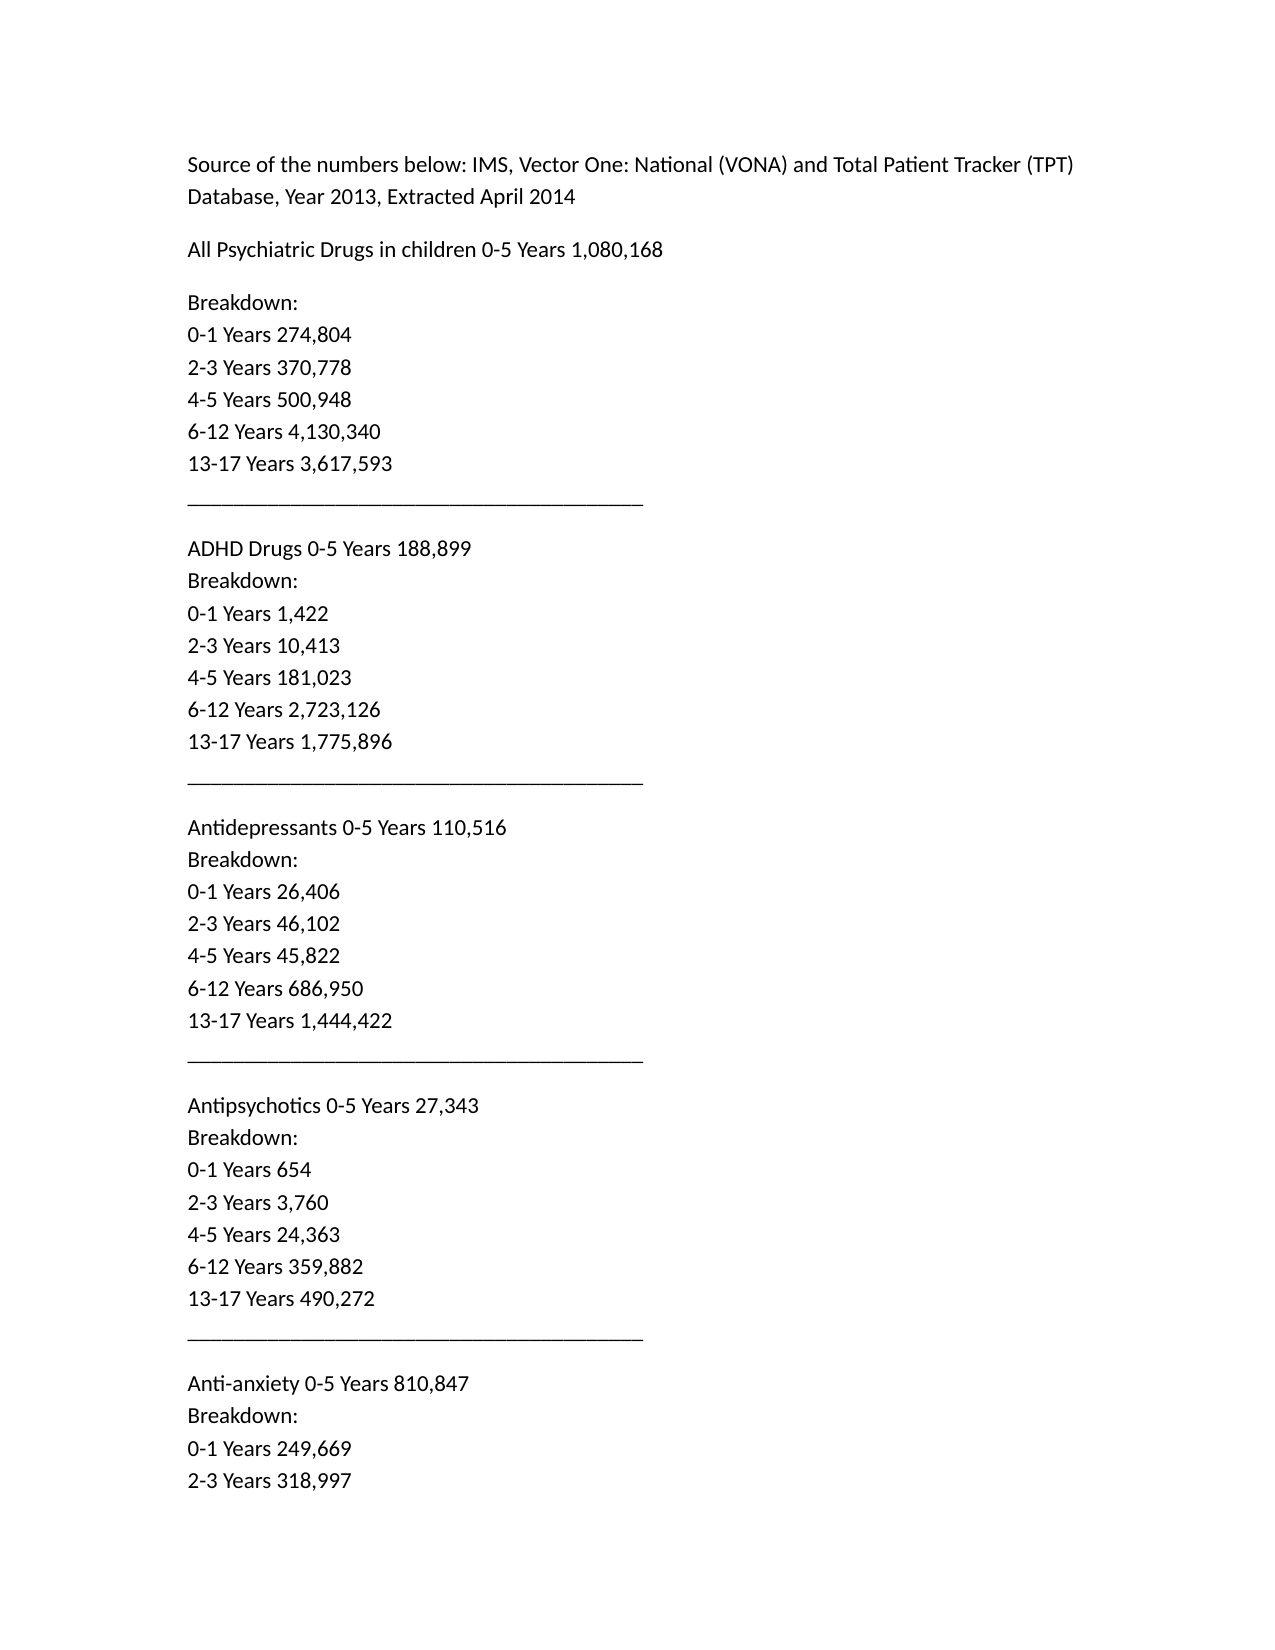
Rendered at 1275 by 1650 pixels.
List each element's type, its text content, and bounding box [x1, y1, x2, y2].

text ADHD Drugs 0-5 Years 188,899 [187, 534, 1087, 562]
text 4-5 Years 181,023 [187, 663, 1087, 691]
text 2-3 Years 370,778 [187, 353, 1087, 381]
text 6-12 Years 4,130,340 [187, 417, 1087, 445]
text 13-17 Years 1,775,896 [187, 727, 1087, 756]
text Antidepressants 0-5 Years 110,516 [187, 813, 1087, 841]
text 2-3 Years 46,102 [187, 909, 1087, 937]
text ________________________________________ [187, 1038, 1087, 1066]
text 2-3 Years 10,413 [187, 631, 1087, 659]
text All Psychiatric Drugs in children 0-5 Years 1,080,168 [187, 235, 1087, 263]
text 13-17 Years 490,272 [187, 1284, 1087, 1312]
text Breakdown: [187, 567, 1087, 594]
text ________________________________________ [187, 760, 1087, 788]
text Breakdown: [187, 1402, 1087, 1429]
text Antipsychotics 0-5 Years 27,343 [187, 1091, 1087, 1119]
text 2-3 Years 3,760 [187, 1188, 1087, 1216]
text 0-1 Years 1,422 [187, 599, 1087, 627]
text ________________________________________ [187, 481, 1087, 509]
text Breakdown: [187, 845, 1087, 873]
text 0-1 Years 654 [187, 1155, 1087, 1183]
text 4-5 Years 24,363 [187, 1220, 1087, 1248]
text ________________________________________ [187, 1316, 1087, 1344]
text 6-12 Years 359,882 [187, 1252, 1087, 1280]
text Anti-anxiety 0-5 Years 810,847 [187, 1369, 1087, 1397]
text 6-12 Years 2,723,126 [187, 695, 1087, 723]
text 4-5 Years 45,822 [187, 941, 1087, 969]
text 0-1 Years 26,406 [187, 877, 1087, 905]
text 4-5 Years 500,948 [187, 385, 1087, 413]
text Source of the numbers below: IMS, Vector One: National (VONA) and Total Patient Tracker (TPT) Database, Year 2013, Extracted April 2014 [187, 150, 1087, 210]
text Breakdown: [187, 1123, 1087, 1151]
text 0-1 Years 274,804 [187, 320, 1087, 348]
text 13-17 Years 1,444,422 [187, 1006, 1087, 1034]
text 6-12 Years 686,950 [187, 974, 1087, 1002]
text 0-1 Years 249,669 [187, 1434, 1087, 1462]
text 2-3 Years 318,997 [187, 1466, 1087, 1494]
text 13-17 Years 3,617,593 [187, 449, 1087, 477]
text Breakdown: [187, 288, 1087, 316]
